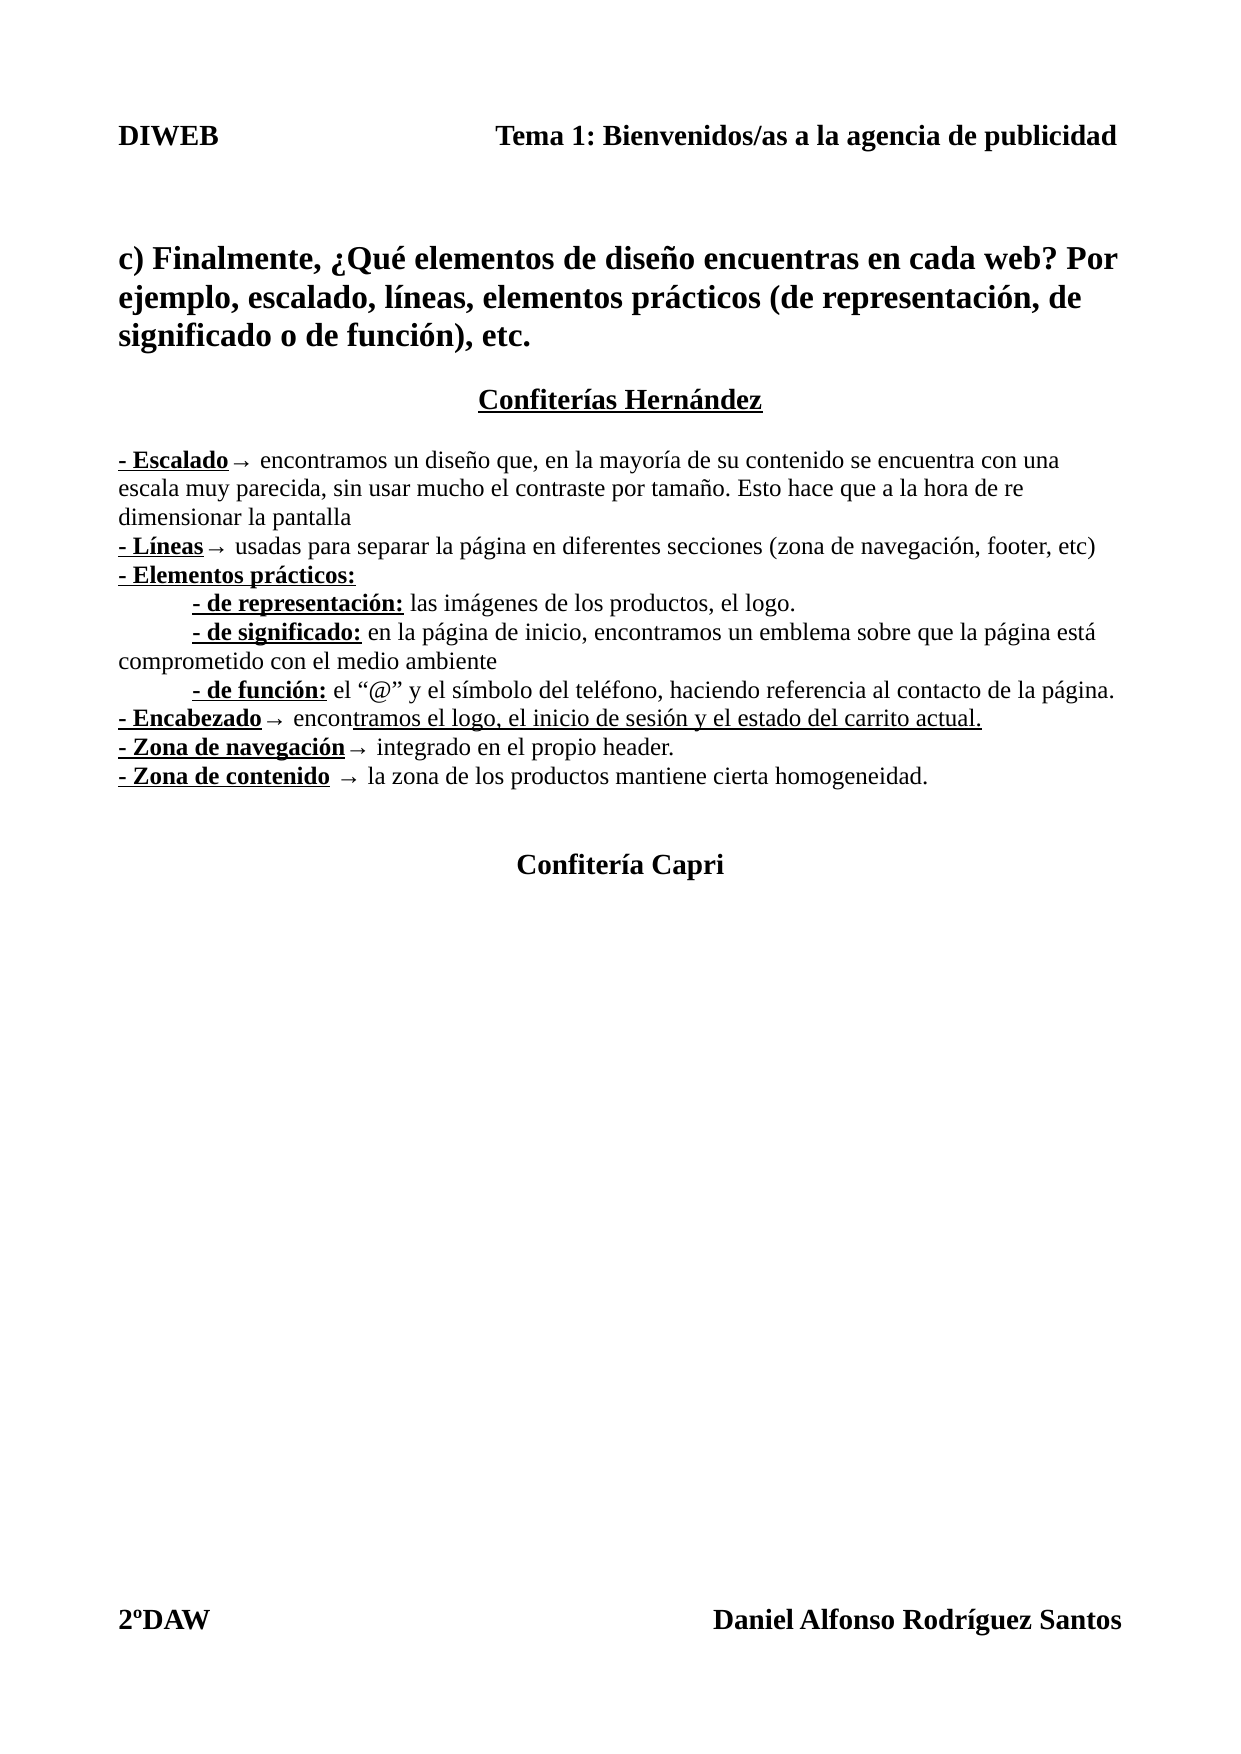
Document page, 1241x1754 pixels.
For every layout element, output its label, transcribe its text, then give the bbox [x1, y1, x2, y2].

text - de función: el “@” y el símbolo del teléfono, haciendo referencia al contacto de la página. [118, 675, 1122, 703]
text - de significado: en la página de inicio, encontramos un emblema sobre que la página está comprometido con el medio ambiente [118, 617, 1122, 675]
text - Escalado→ encontramos un diseño que, en la mayoría de su contenido se encuentra con una escala muy parecida, sin usar mucho el contraste por tamaño. Esto hace que a la hora de re dimensionar la pantalla [118, 445, 1122, 531]
text c) Finalmente, ¿Qué elementos de diseño encuentras en cada web? Por ejemplo, escalado, líneas, elementos prácticos (de representación, de significado o de función), etc. [118, 239, 1122, 354]
text - Zona de navegación→ integrado en el propio header. [118, 732, 1122, 761]
text - Líneas→ usadas para separar la página en diferentes secciones (zona de navegación, footer, etc) [118, 531, 1122, 560]
text - Encabezado→ encontramos el logo, el inicio de sesión y el estado del carrito actual. [118, 703, 1122, 732]
text Confitería Capri [118, 847, 1122, 881]
text - de representación: las imágenes de los productos, el logo. [118, 588, 1122, 617]
text - Elementos prácticos: [118, 560, 1122, 588]
text - Zona de contenido → la zona de los productos mantiene cierta homogeneidad. [118, 761, 1122, 790]
text Confiterías Hernández [118, 382, 1122, 416]
